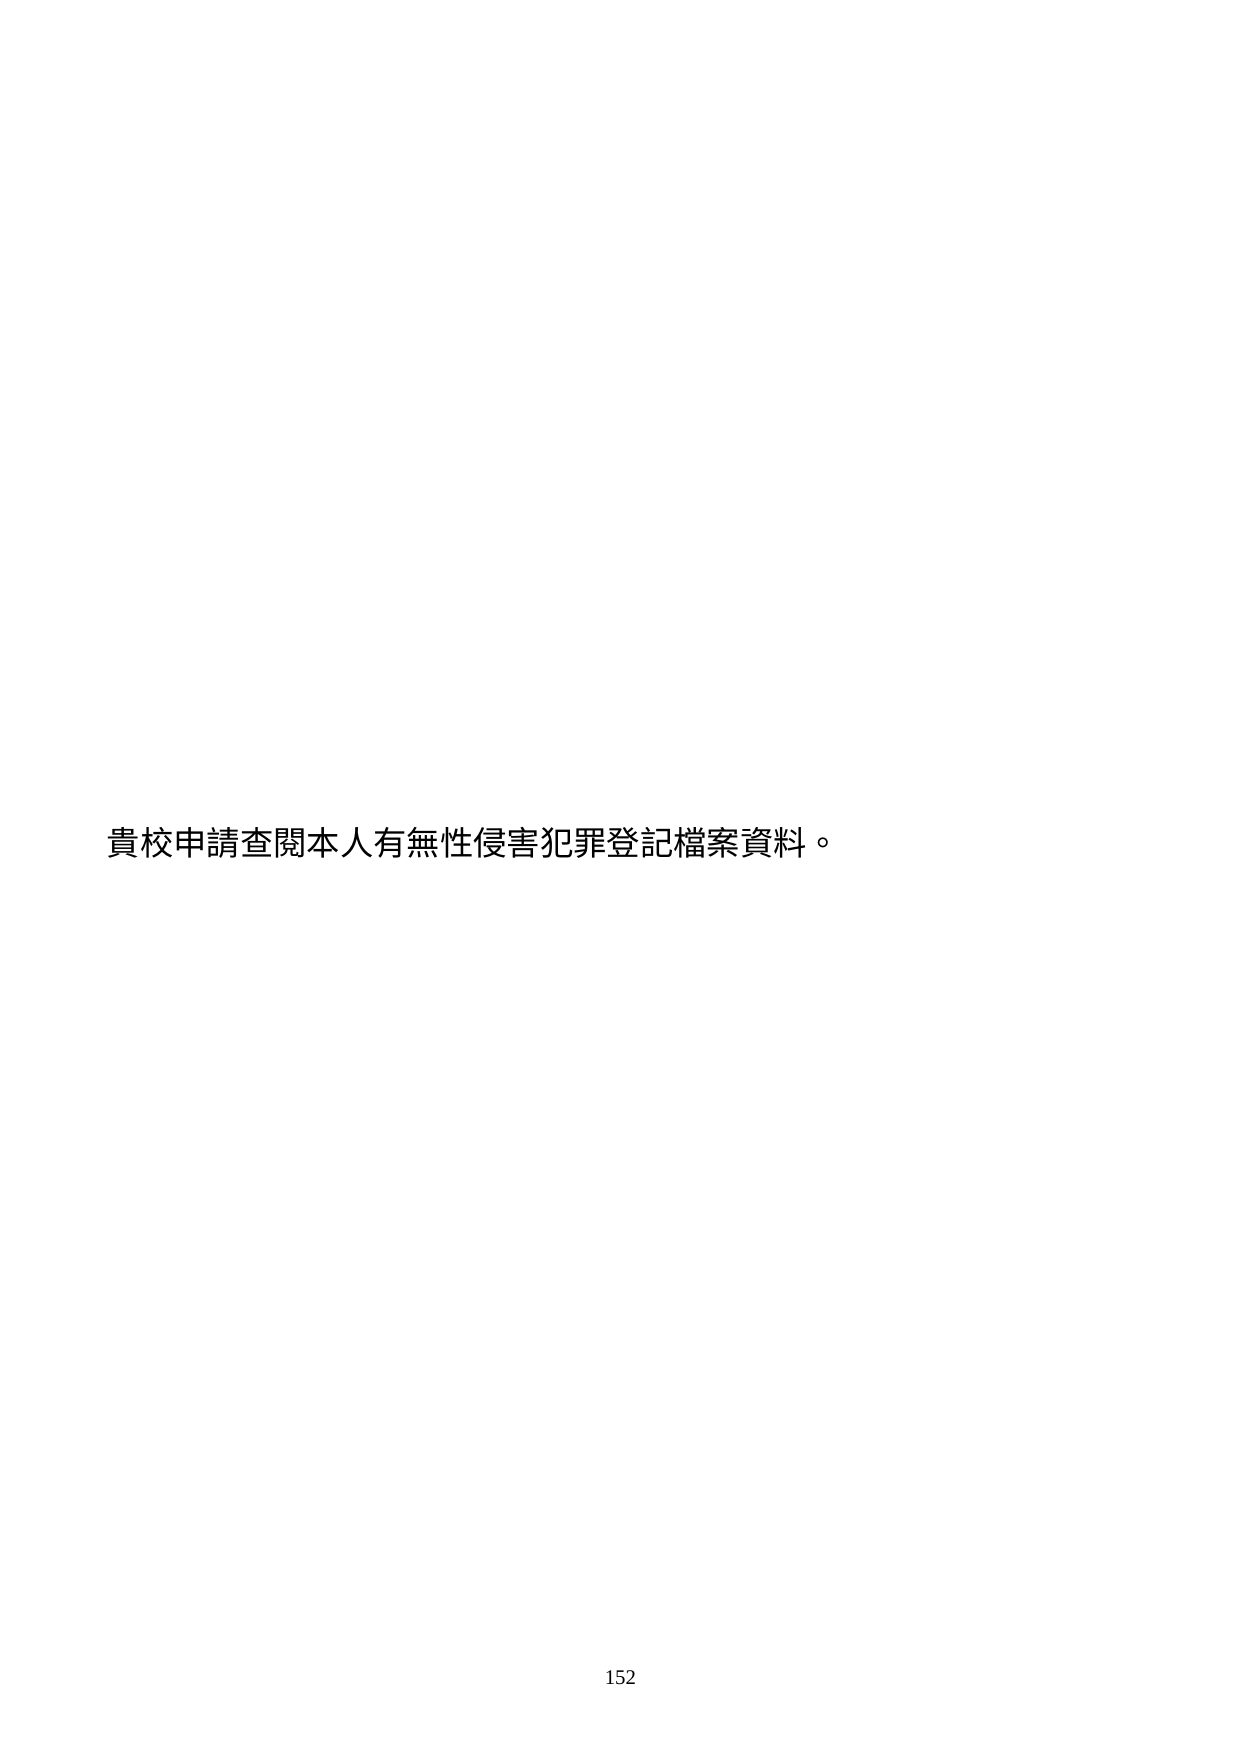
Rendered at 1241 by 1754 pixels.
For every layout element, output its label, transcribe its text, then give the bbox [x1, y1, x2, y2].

text 貴校申請查閱本人有無性侵害犯罪登記檔案資料。 [106, 800, 1134, 862]
